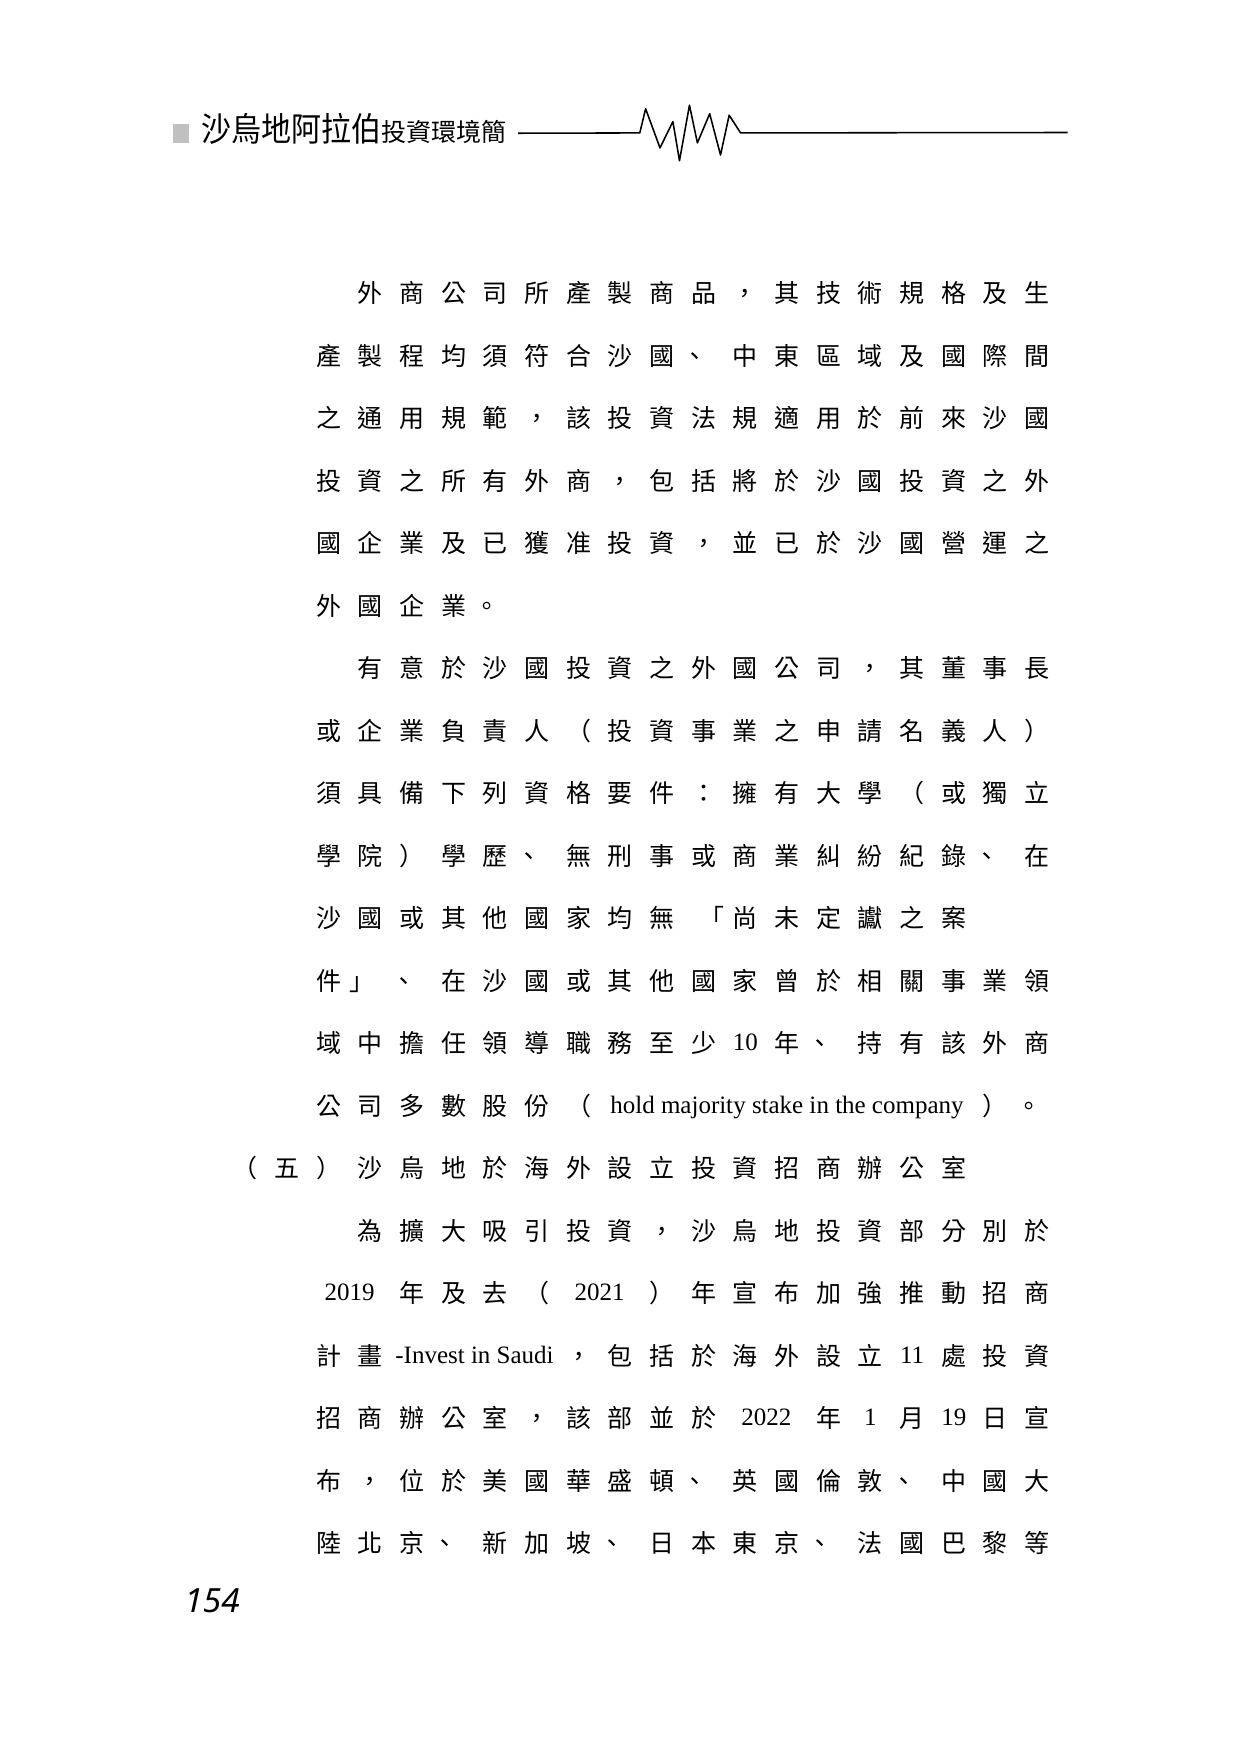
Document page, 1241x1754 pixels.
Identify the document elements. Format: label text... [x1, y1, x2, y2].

text 有意於沙國投資之外國公司，其董事長或企業負責人（投資事業之申請名義人）須具備下列資格要件：擁有大學（或獨立學院）學歷、無刑事或商業糾紛紀錄、在沙國或其他國家均無「尚未定讞之案件」、在沙國或其他國家曾於相關事業領域中擔任領導職務至少10年、持有該外商公司多數股份（hold majority stake in the company）。 [281, 625, 1058, 1125]
text 為擴大吸引投資，沙烏地投資部分別於2019年及去（2021）年宣布加強推動招商計畫-Invest in Saudi，包括於海外設立11處投資招商辦公室，該部並於2022年1月19日宣布，位於美國華盛頓、英國倫敦、中國大陸北京、新加坡、日本東京、法國巴黎等 [281, 1188, 1058, 1563]
text 外商公司所產製商品，其技術規格及生產製程均須符合沙國、中東區域及國際間之通用規範，該投資法規適用於前來沙國投資之所有外商，包括將於沙國投資之外國企業及已獲准投資，並已於沙國營運之外國企業。 [281, 250, 1058, 625]
text （五）沙烏地於海外設立投資招商辦公室 [207, 1125, 1058, 1188]
